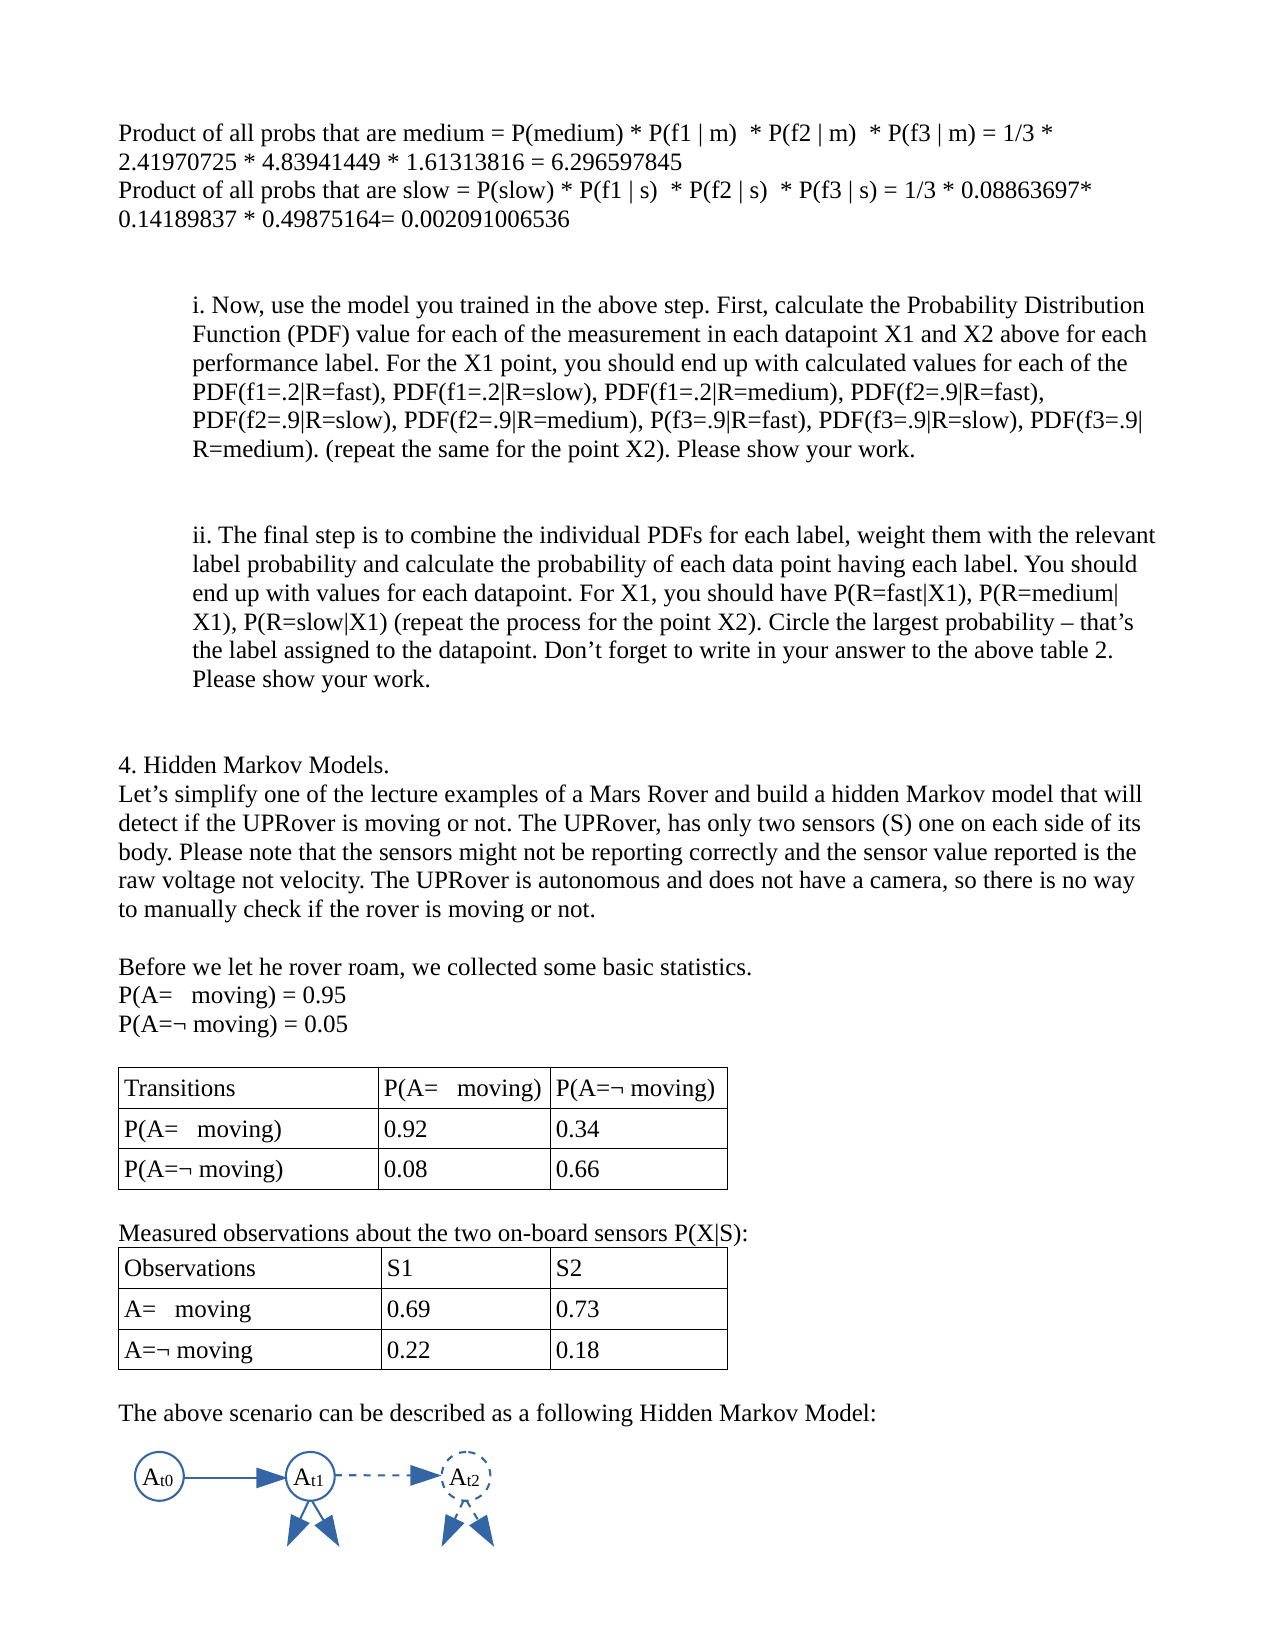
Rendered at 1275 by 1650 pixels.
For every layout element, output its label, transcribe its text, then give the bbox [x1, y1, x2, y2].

table_header S2 [551, 1248, 727, 1288]
table_cell A=¬ moving [119, 1330, 381, 1369]
table_cell P(A= moving) [119, 1109, 378, 1148]
table_cell 0.08 [379, 1149, 550, 1189]
table_cell 0.69 [382, 1289, 550, 1328]
text 4. Hidden Markov Models. [118, 751, 1157, 779]
table_cell 0.92 [379, 1109, 550, 1148]
text P(A=¬ moving) = 0.05 [118, 1009, 1157, 1038]
table_header Transitions [119, 1068, 378, 1108]
table_header P(A=¬ moving) [551, 1068, 727, 1108]
text Product of all probs that are slow = P(slow) * P(f1 | s) * P(f2 | s) * P(f3 | s) = 1/3 * 0.08863697* 0.14189837 * 0.49875164= 0.002091006536 [118, 176, 1157, 233]
table_cell 0.34 [551, 1109, 727, 1148]
text The above scenario can be described as a following Hidden Markov Model: [118, 1398, 1157, 1427]
table_header S1 [382, 1248, 550, 1288]
table_header P(A= moving) [379, 1068, 550, 1108]
table_cell 0.18 [551, 1330, 727, 1369]
text i. Now, use the model you trained in the above step. First, calculate the Probability Distribution Function (PDF) value for each of the measurement in each datapoint X1 and X2 above for each performance label. For the X1 point, you should end up with calculated values for each of the PDF(f1=.2|R=fast), PDF(f1=.2|R=slow), PDF(f1=.2|R=medium), PDF(f2=.9|R=fast), PDF(f2=.9|R=slow), PDF(f2=.9|R=medium), P(f3=.9|R=fast), PDF(f3=.9|R=slow), PDF(f3=.9|R=medium). (repeat the same for the point X2). Please show your work. [192, 291, 1157, 463]
text ii. The final step is to combine the individual PDFs for each label, weight them with the relevant label probability and calculate the probability of each data point having each label. You should end up with values for each datapoint. For X1, you should have P(R=fast|X1), P(R=medium|X1), P(R=slow|X1) (repeat the process for the point X2). Circle the largest probability – that’s the label assigned to the datapoint. Don’t forget to write in your answer to the above table 2. [192, 521, 1157, 664]
text Measured observations about the two on-board sensors P(X|S): [118, 1218, 1157, 1247]
table_header Observations [119, 1248, 381, 1288]
table_cell 0.22 [382, 1330, 550, 1369]
text Please show your work. [192, 664, 1157, 693]
table_cell A= moving [119, 1289, 381, 1328]
table_cell 0.73 [551, 1289, 727, 1328]
text Before we let he rover roam, we collected some basic statistics. [118, 952, 1157, 981]
table_cell 0.66 [551, 1149, 727, 1189]
text Product of all probs that are medium = P(medium) * P(f1 | m) * P(f2 | m) * P(f3 | m) = 1/3 * 2.41970725 * 4.83941449 * 1.61313816 = 6.296597845 [118, 118, 1157, 176]
text P(A= moving) = 0.95 [118, 981, 1157, 1009]
text Let’s simplify one of the lecture examples of a Mars Rover and build a hidden Markov model that will detect if the UPRover is moving or not. The UPRover, has only two sensors (S) one on each side of its body. Please note that the sensors might not be reporting correctly and the sensor value reported is the raw voltage not velocity. The UPRover is autonomous and does not have a camera, so there is no way to manually check if the rover is moving or not. [118, 779, 1157, 923]
table_cell P(A=¬ moving) [119, 1149, 378, 1189]
